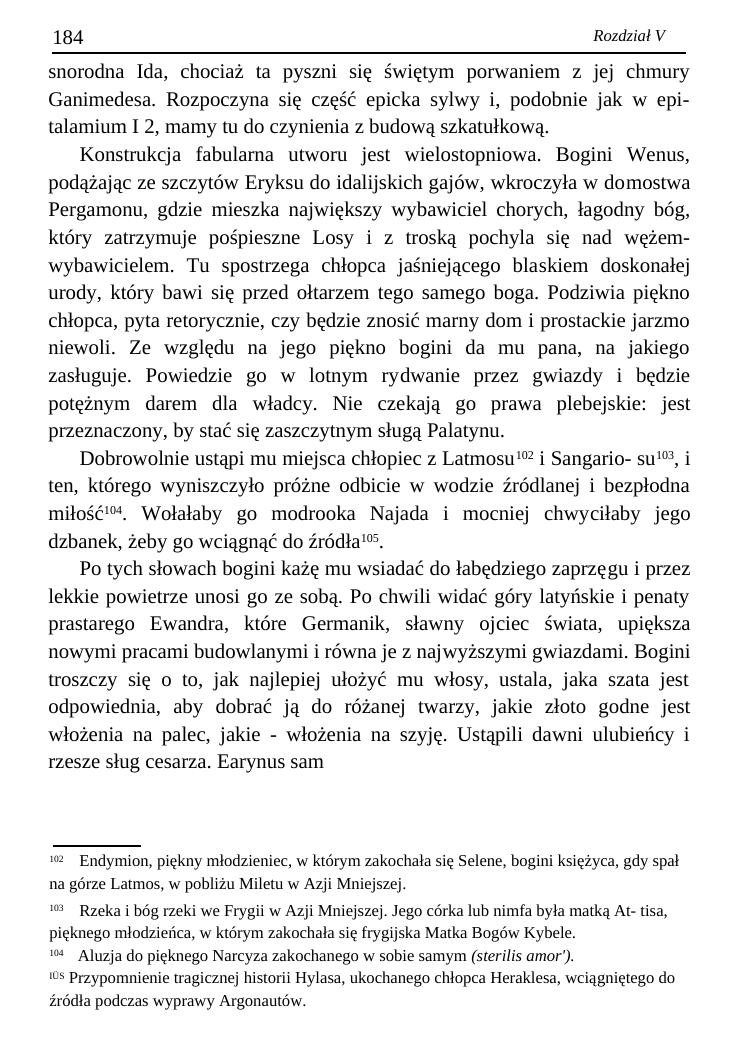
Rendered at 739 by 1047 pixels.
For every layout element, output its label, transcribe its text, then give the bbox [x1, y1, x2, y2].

text Konstrukcja fabularna utworu jest wielostopniowa. Bogini Wenus, podążając ze szczytów Eryksu do idalijskich gajów, wkroczyła w do­mostwa Pergamonu, gdzie mieszka największy wybawiciel chorych, łagodny bóg, który zatrzymuje pośpieszne Losy i z troską pochyla się nad wężem-wybawicielem. Tu spostrzega chłopca jaśniejącego bla­skiem doskonałej urody, który bawi się przed ołtarzem tego samego boga. Podziwia piękno chłopca, pyta retorycznie, czy będzie znosić marny dom i prostackie jarzmo niewoli. Ze względu na jego piękno bogini da mu pana, na jakiego zasługuje. Powiedzie go w lotnym ry­dwanie przez gwiazdy i będzie potężnym darem dla władcy. Nie cze­kają go prawa plebejskie: jest przeznaczony, by stać się zaszczytnym sługą Palatynu. [48, 142, 691, 442]
text IÜS Przypomnienie tragicznej historii Hylasa, ukochanego chłopca Heraklesa, wcią­gniętego do źródła podczas wyprawy Argonautów. [49, 968, 689, 1010]
text 104 Aluzja do pięknego Narcyza zakochanego w sobie samym (sterilis amor'). [49, 946, 689, 964]
text Rozdział V [593, 26, 689, 45]
text 102 Endymion, piękny młodzieniec, w którym zakochała się Selene, bogini księżyca, gdy spał na górze Latmos, w pobliżu Miletu w Azji Mniejszej. [49, 851, 689, 893]
text Dobrowolnie ustąpi mu miejsca chłopiec z Latmosu102 i Sangario- su103, i ten, którego wyniszczyło próżne odbicie w wodzie źródlanej i bezpłodna miłość104. Wołałaby go modrooka Najada i mocniej chwy­ciłaby jego dzbanek, żeby go wciągnąć do źródła105. [48, 446, 691, 553]
text 184 [49, 25, 86, 49]
text 103 Rzeka i bóg rzeki we Frygii w Azji Mniejszej. Jego córka lub nimfa była matką At- tisa, pięknego młodzieńca, w którym zakochała się frygijska Matka Bogów Kybele. [49, 900, 689, 941]
text Po tych słowach bogini każę mu wsiadać do łabędziego zaprzę­gu i przez lekkie powietrze unosi go ze sobą. Po chwili widać góry latyńskie i penaty prastarego Ewandra, które Germanik, sławny oj­ciec świata, upiększa nowymi pracami budowlanymi i równa je z naj­wyższymi gwiazdami. Bogini troszczy się o to, jak najlepiej ułożyć mu włosy, ustala, jaka szata jest odpowiednia, aby dobrać ją do róża­nej twarzy, jakie złoto godne jest włożenia na palec, jakie - włożenia na szyję. Ustąpili dawni ulubieńcy i rzesze sług cesarza. Earynus sam [48, 556, 691, 773]
text snorodna Ida, chociaż ta pyszni się świętym porwaniem z jej chmury Ganimedesa. Rozpoczyna się część epicka sylwy i, podobnie jak w epi- talamium I 2, mamy tu do czynienia z budową szkatułkową. [48, 59, 691, 138]
